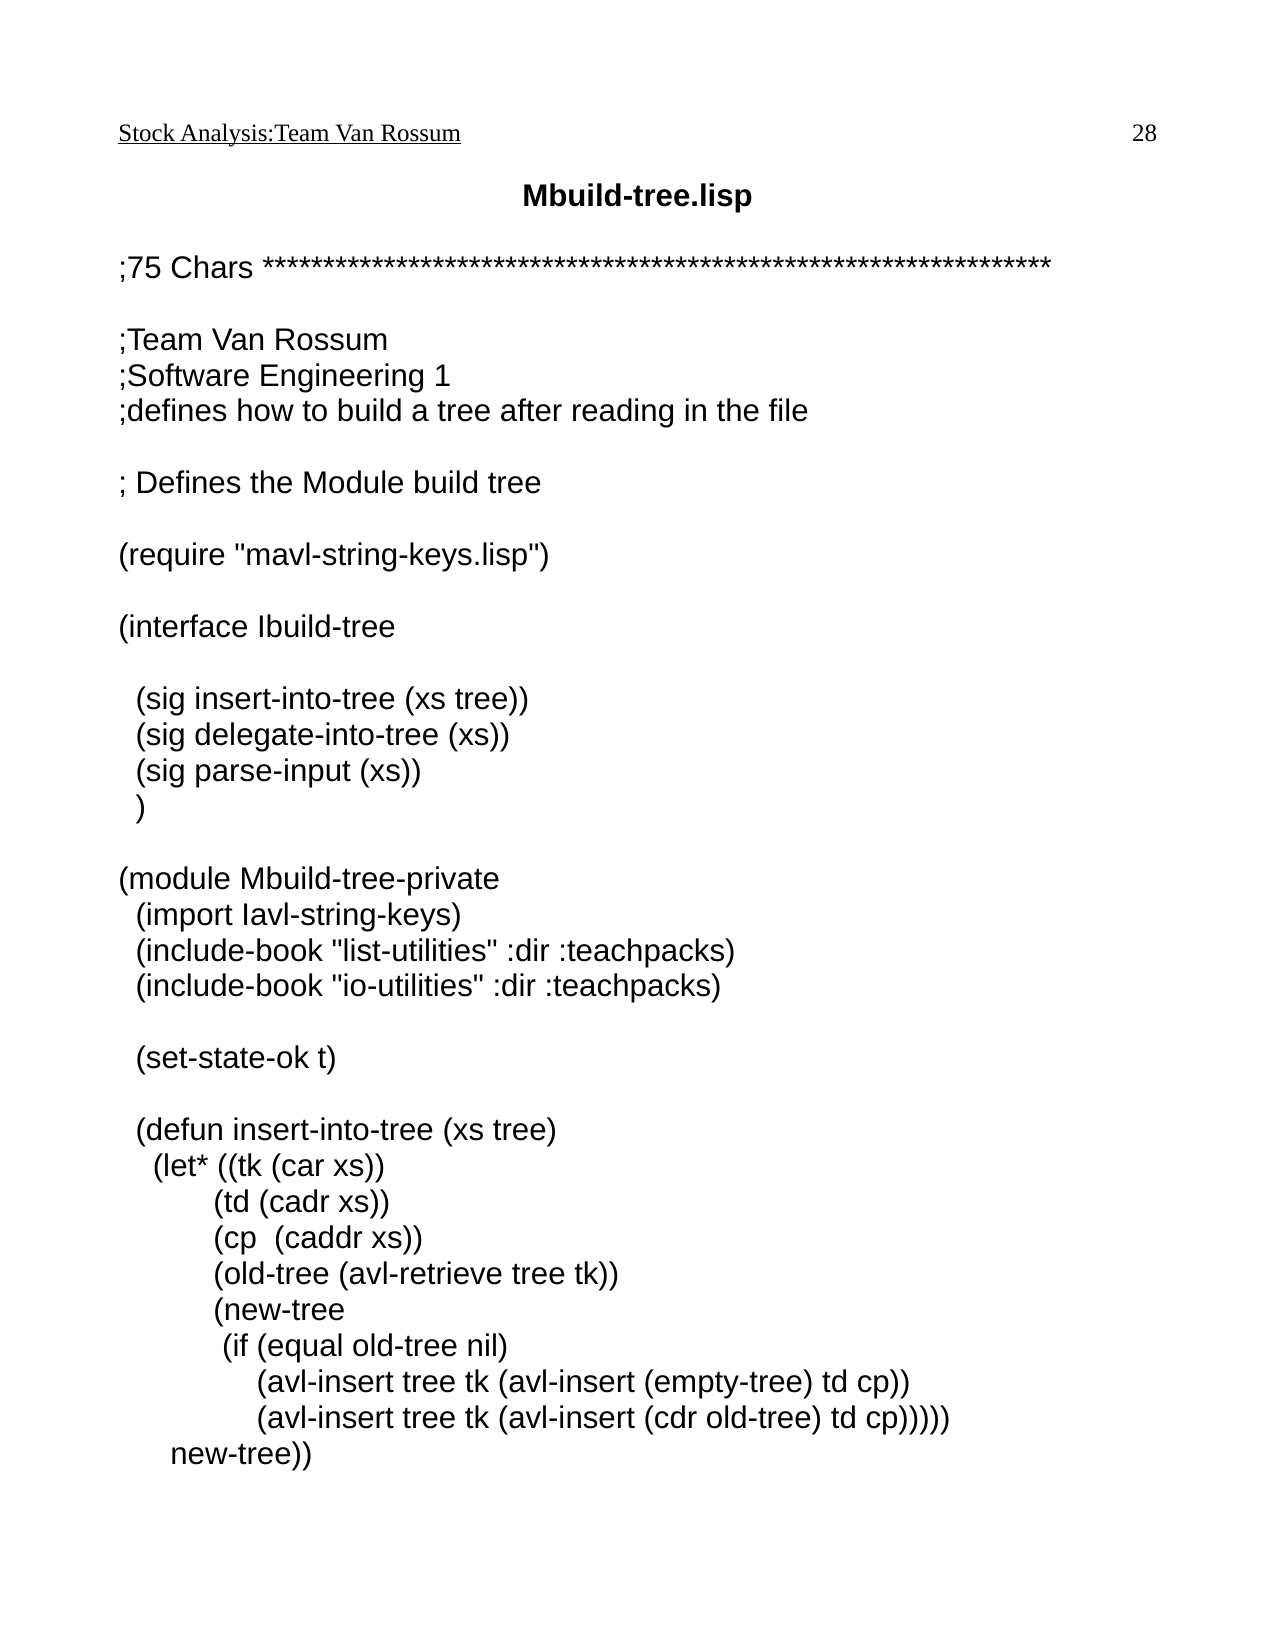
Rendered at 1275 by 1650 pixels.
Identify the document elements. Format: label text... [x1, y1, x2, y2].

text (import Iavl-string-keys) [118, 896, 1157, 932]
text (let* ((tk (car xs)) [118, 1147, 1157, 1183]
text (avl-insert tree tk (avl-insert (empty-tree) td cp)) [118, 1363, 1157, 1399]
text ;Software Engineering 1 [118, 357, 1157, 392]
text (module Mbuild-tree-private [118, 860, 1157, 896]
text (sig insert-into-tree (xs tree)) [118, 680, 1157, 716]
text (if (equal old-tree nil) [118, 1327, 1157, 1363]
text (include-book "io-utilities" :dir :teachpacks) [118, 967, 1157, 1003]
text (interface Ibuild-tree [118, 608, 1157, 644]
text (new-tree [118, 1291, 1157, 1327]
text (defun insert-into-tree (xs tree) [118, 1111, 1157, 1147]
text (old-tree (avl-retrieve tree tk)) [118, 1255, 1157, 1291]
text Mbuild-tree.lisp [118, 177, 1157, 213]
text (set-state-ok t) [118, 1039, 1157, 1075]
text ;defines how to build a tree after reading in the file [118, 392, 1157, 428]
text ;75 Chars ***************************************************************** [118, 249, 1157, 285]
text (include-book "list-utilities" :dir :teachpacks) [118, 932, 1157, 967]
text ) [118, 788, 1157, 824]
text (sig parse-input (xs)) [118, 752, 1157, 788]
text new-tree)) [118, 1435, 1157, 1471]
text ;Team Van Rossum [118, 321, 1157, 357]
text ; Defines the Module build tree [118, 464, 1157, 500]
text (require "mavl-string-keys.lisp") [118, 536, 1157, 572]
text (avl-insert tree tk (avl-insert (cdr old-tree) td cp))))) [118, 1399, 1157, 1435]
text (cp (caddr xs)) [118, 1219, 1157, 1255]
text (sig delegate-into-tree (xs)) [118, 716, 1157, 752]
text (td (cadr xs)) [118, 1183, 1157, 1219]
